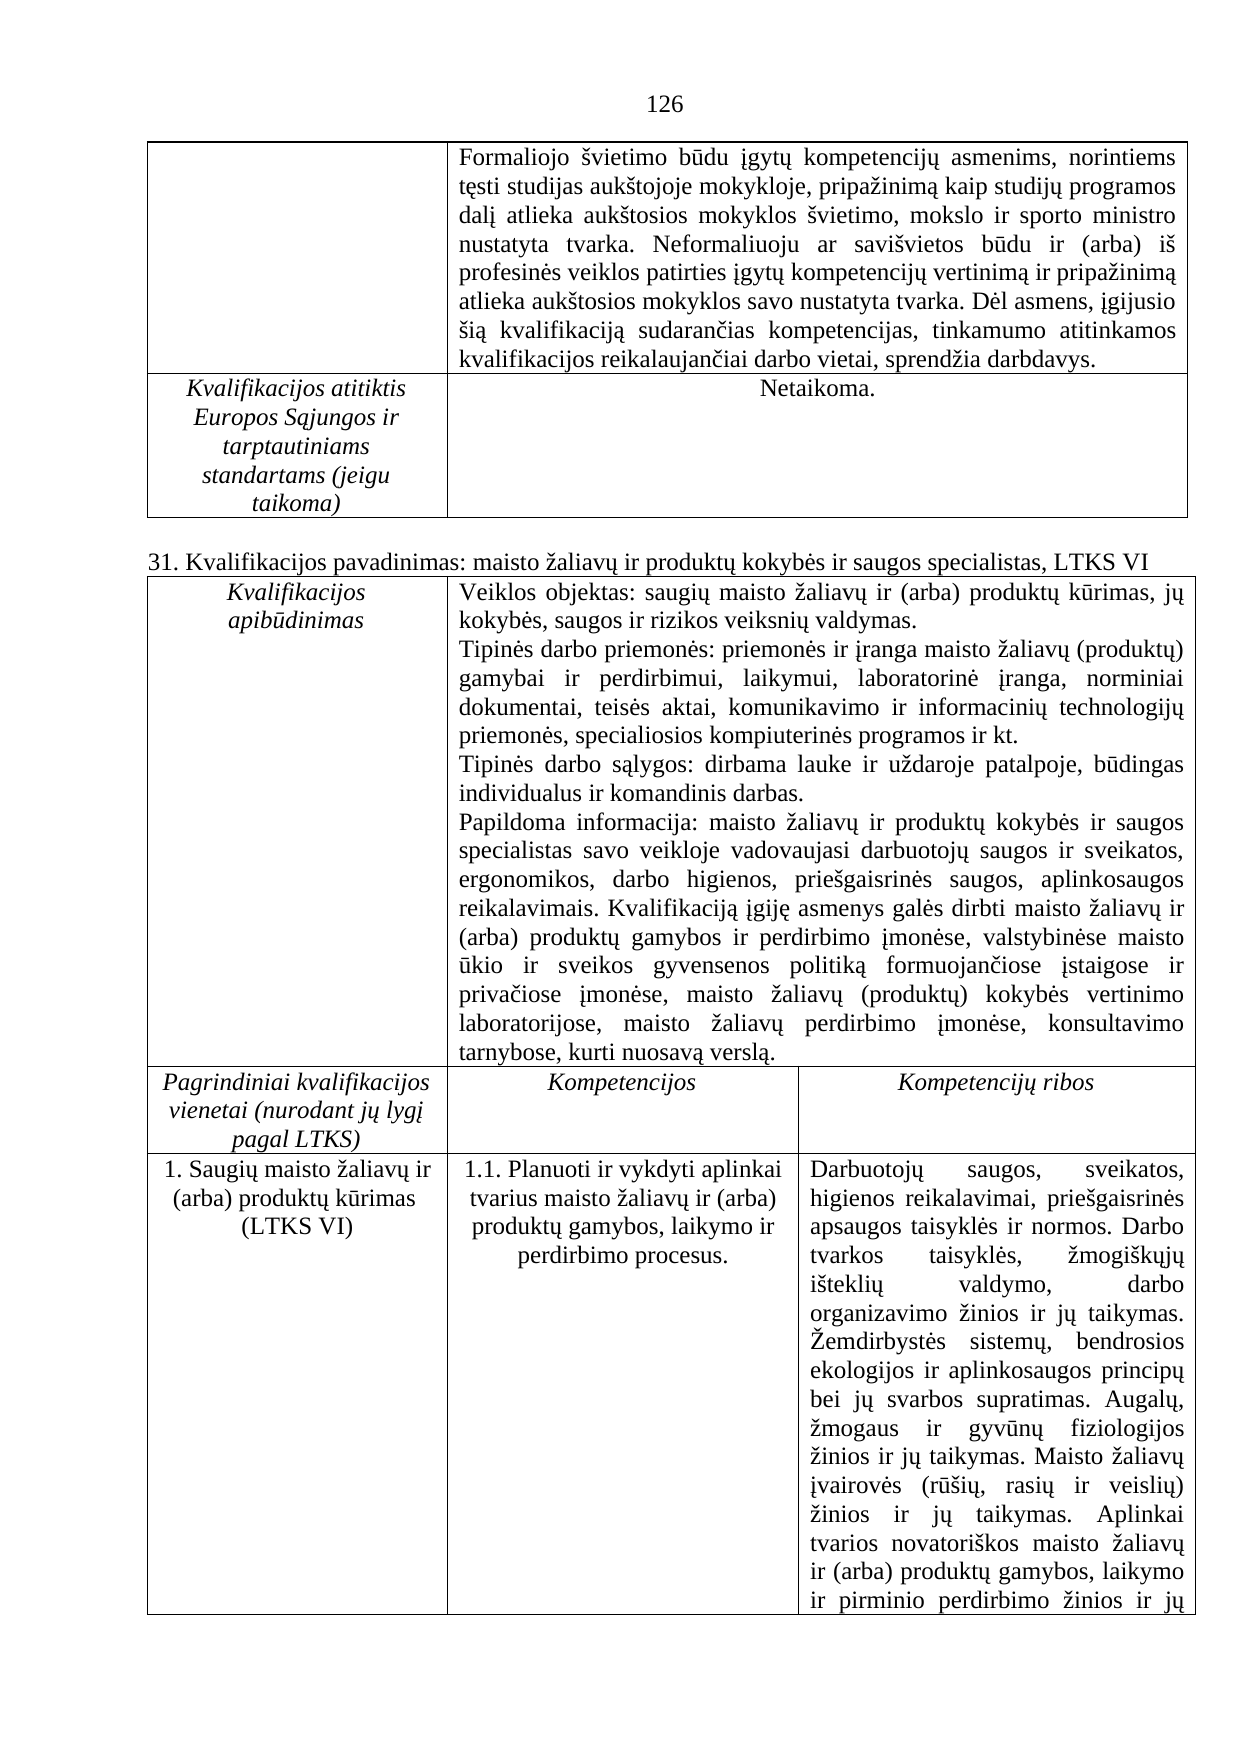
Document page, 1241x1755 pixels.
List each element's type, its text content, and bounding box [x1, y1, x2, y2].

table_header Veiklos objektas: saugių maisto žaliavų ir (arba) produktų kūrimas, jų kokybės, saugos ir rizikos veiksnių valdymas. Tipinės darbo priemonės: priemonės ir įranga maisto žaliavų (produktų) gamybai ir perdirbimui, laikymui, laboratorinė įranga, norminiai dokumentai, teisės aktai, komunikavimo ir informacinių technologijų priemonės, specialiosios kompiuterinės programos ir kt. Tipinės darbo sąlygos: dirbama lauke ir uždaroje patalpoje, būdingas individualus ir komandinis darbas. Papildoma informacija: maisto žaliavų ir produktų kokybės ir saugos specialistas savo veikloje vadovaujasi darbuotojų saugos ir sveikatos, ergonomikos, darbo higienos, priešgaisrinės saugos, aplinkosaugos reikalavimais. Kvalifikaciją įgiję asmenys galės dirbti maisto žaliavų ir (arba) produktų gamybos ir perdirbimo įmonėse, valstybinėse maisto ūkio ir sveikos gyvensenos politiką formuojančiose įstaigose ir privačiose įmonėse, maisto žaliavų (produktų) kokybės vertinimo laboratorijose, maisto žaliavų perdirbimo įmonėse, konsultavimo tarnybose, kurti nuosavą verslą. [448, 577, 1195, 1066]
table_header Kvalifikacijos apibūdinimas [148, 577, 447, 1066]
table_cell Darbuotojų saugos, sveikatos, higienos reikalavimai, priešgaisrinės apsaugos taisyklės ir normos. Darbo tvarkos taisyklės, žmogiškųjų išteklių valdymo, darbo organizavimo žinios ir jų taikymas. Žemdirbystės sistemų, bendrosios ekologijos ir aplinkosaugos principų bei jų svarbos supratimas. Augalų, žmogaus ir gyvūnų fiziologijos žinios ir jų taikymas. Maisto žaliavų įvairovės (rūšių, rasių ir veislių) žinios ir jų taikymas. Aplinkai tvarios novatoriškos maisto žaliavų ir (arba) produktų gamybos, laikymo ir pirminio perdirbimo žinios ir jų [799, 1154, 1195, 1614]
table_cell Pagrindiniai kvalifikacijos vienetai (nurodant jų lygį pagal LTKS) [148, 1067, 447, 1153]
table_cell Formaliojo švietimo būdu įgytų kompetencijų asmenims, norintiems tęsti studijas aukštojoje mokykloje, pripažinimą kaip studijų programos dalį atlieka aukštosios mokyklos švietimo, mokslo ir sporto ministro nustatyta tvarka. Neformaliuoju ar savišvietos būdu ir (arba) iš profesinės veiklos patirties įgytų kompetencijų vertinimą ir pripažinimą atlieka aukštosios mokyklos savo nustatyta tvarka. Dėl asmens, įgijusio šią kvalifikaciją sudarančias kompetencijas, tinkamumo atitinkamos kvalifikacijos reikalaujančiai darbo vietai, sprendžia darbdavys. [448, 143, 1187, 372]
text 31. Kvalifikacijos pavadinimas: maisto žaliavų ir produktų kokybės ir saugos specialistas, LTKS VI [148, 547, 1181, 576]
table_cell Kvalifikacijos atitiktis Europos Sąjungos ir tarptautiniams standartams (jeigu taikoma) [148, 374, 447, 517]
table_cell Netaikoma. [448, 374, 1187, 517]
table_cell Kompetencijos [448, 1067, 798, 1153]
table_cell [148, 143, 447, 372]
table_cell 1.1. Planuoti ir vykdyti aplinkai tvarius maisto žaliavų ir (arba) produktų gamybos, laikymo ir perdirbimo procesus. [448, 1154, 798, 1614]
table_cell 1. Saugių maisto žaliavų ir (arba) produktų kūrimas (LTKS VI) [148, 1154, 447, 1614]
table_cell Kompetencijų ribos [799, 1067, 1195, 1153]
